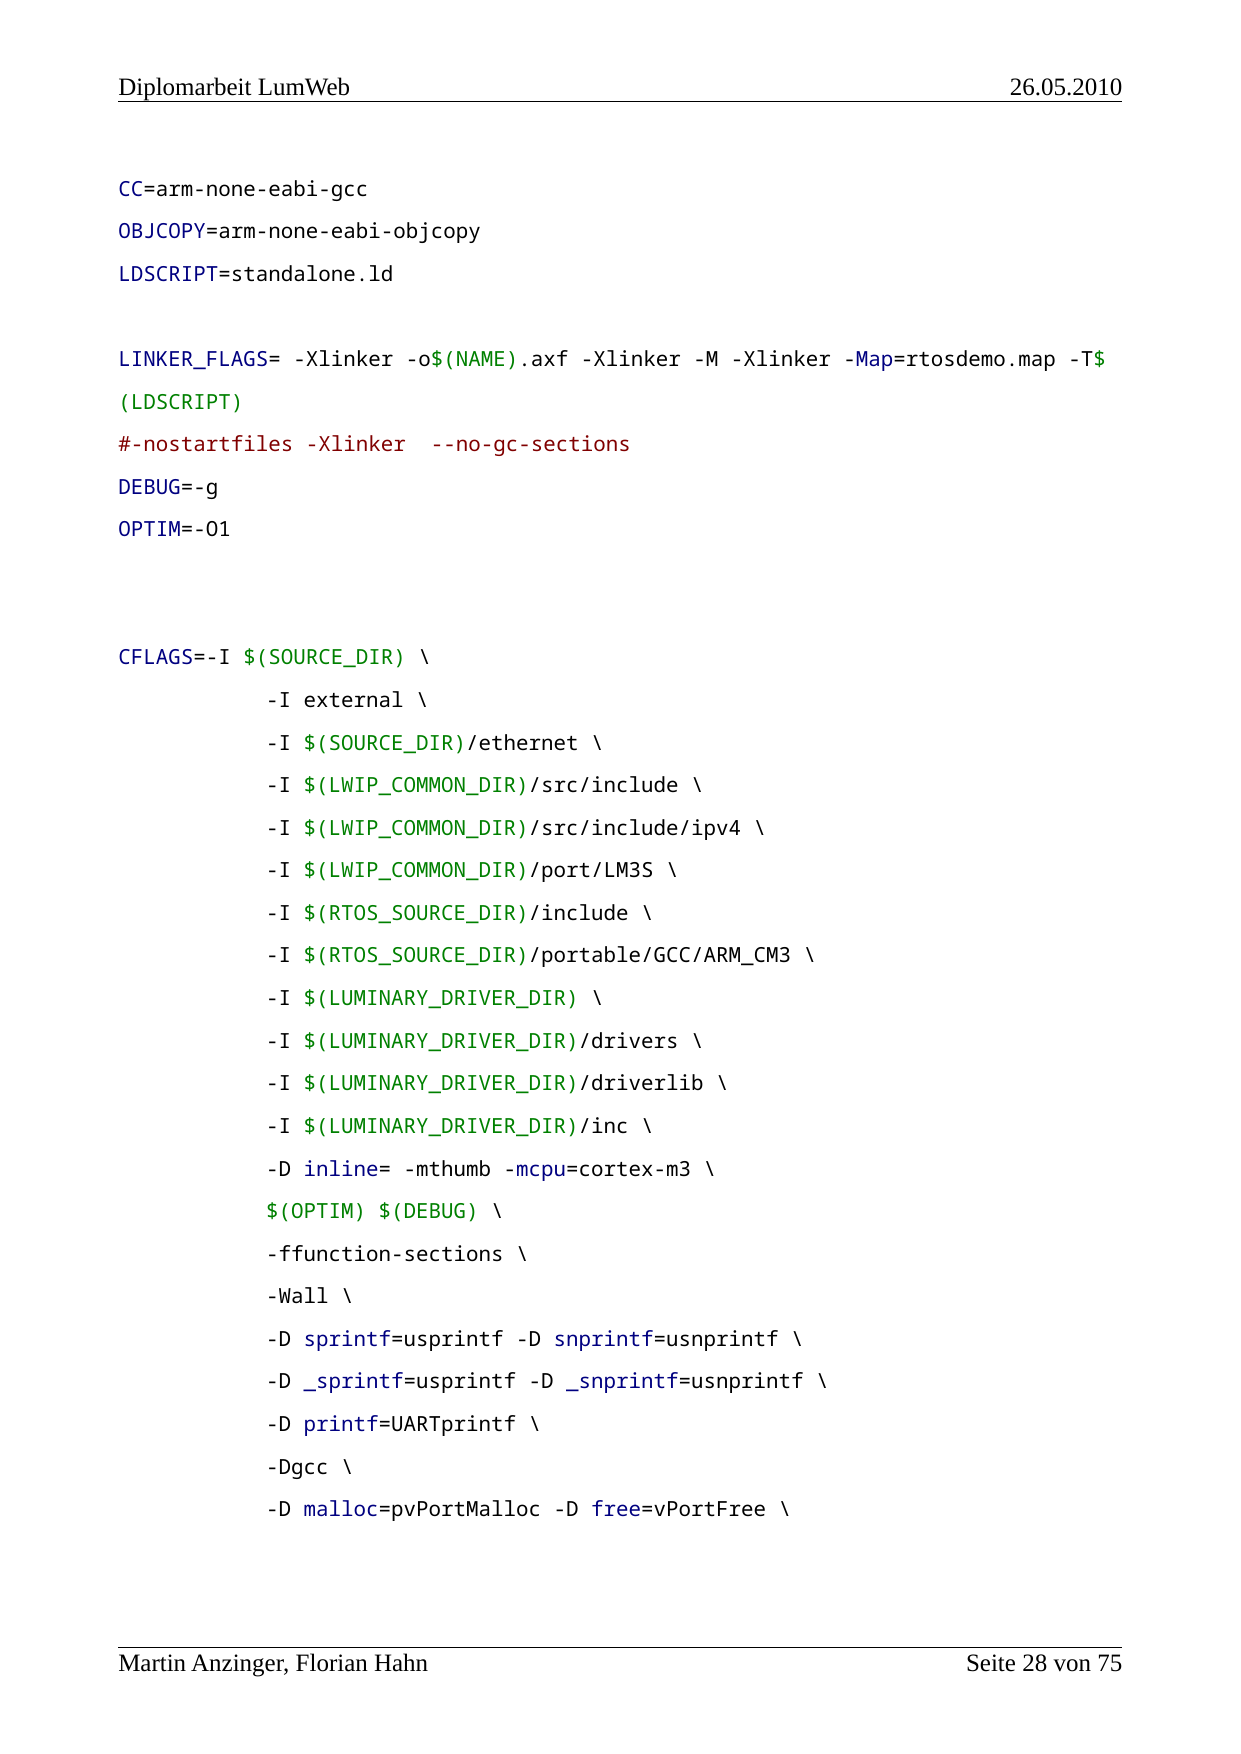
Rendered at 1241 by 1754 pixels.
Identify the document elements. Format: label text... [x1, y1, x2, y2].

text OBJCOPY=arm-none-eabi-objcopy [118, 216, 1122, 245]
text DEBUG=-g [118, 472, 1122, 500]
text -D _sprintf=usprintf -D _snprintf=usnprintf \ [118, 1367, 1122, 1395]
text -I $(LWIP_COMMON_DIR)/port/LM3S \ [118, 855, 1122, 884]
text -Wall \ [118, 1281, 1122, 1310]
text -I $(SOURCE_DIR)/ethernet \ [118, 728, 1122, 756]
text CFLAGS=-I $(SOURCE_DIR) \ [118, 642, 1122, 671]
text -D sprintf=usprintf -D snprintf=usnprintf \ [118, 1324, 1122, 1352]
text CC=arm-none-eabi-gcc [118, 174, 1122, 202]
text -I $(LUMINARY_DRIVER_DIR)/drivers \ [118, 1026, 1122, 1054]
text -D inline= -mthumb -mcpu=cortex-m3 \ [118, 1154, 1122, 1182]
text -ffunction-sections \ [118, 1239, 1122, 1267]
text -I $(LUMINARY_DRIVER_DIR) \ [118, 983, 1122, 1012]
text -D malloc=pvPortMalloc -D free=vPortFree \ [118, 1494, 1122, 1523]
text -I $(RTOS_SOURCE_DIR)/include \ [118, 898, 1122, 926]
text #-nostartfiles -Xlinker --no-gc-sections [118, 429, 1122, 458]
text OPTIM=-O1 [118, 514, 1122, 543]
text -I $(LWIP_COMMON_DIR)/src/include \ [118, 770, 1122, 799]
text -I $(LUMINARY_DRIVER_DIR)/inc \ [118, 1111, 1122, 1139]
text LDSCRIPT=standalone.ld [118, 259, 1122, 287]
text LINKER_FLAGS= -Xlinker -o$(NAME).axf -Xlinker -M -Xlinker -Map=rtosdemo.map -T$(LDSCRIPT) [118, 344, 1122, 415]
text -I external \ [118, 685, 1122, 713]
text -I $(LUMINARY_DRIVER_DIR)/driverlib \ [118, 1068, 1122, 1097]
text -D printf=UARTprintf \ [118, 1409, 1122, 1438]
text -I $(RTOS_SOURCE_DIR)/portable/GCC/ARM_CM3 \ [118, 941, 1122, 969]
text $(OPTIM) $(DEBUG) \ [118, 1196, 1122, 1225]
text -Dgcc \ [118, 1452, 1122, 1480]
text -I $(LWIP_COMMON_DIR)/src/include/ipv4 \ [118, 813, 1122, 841]
